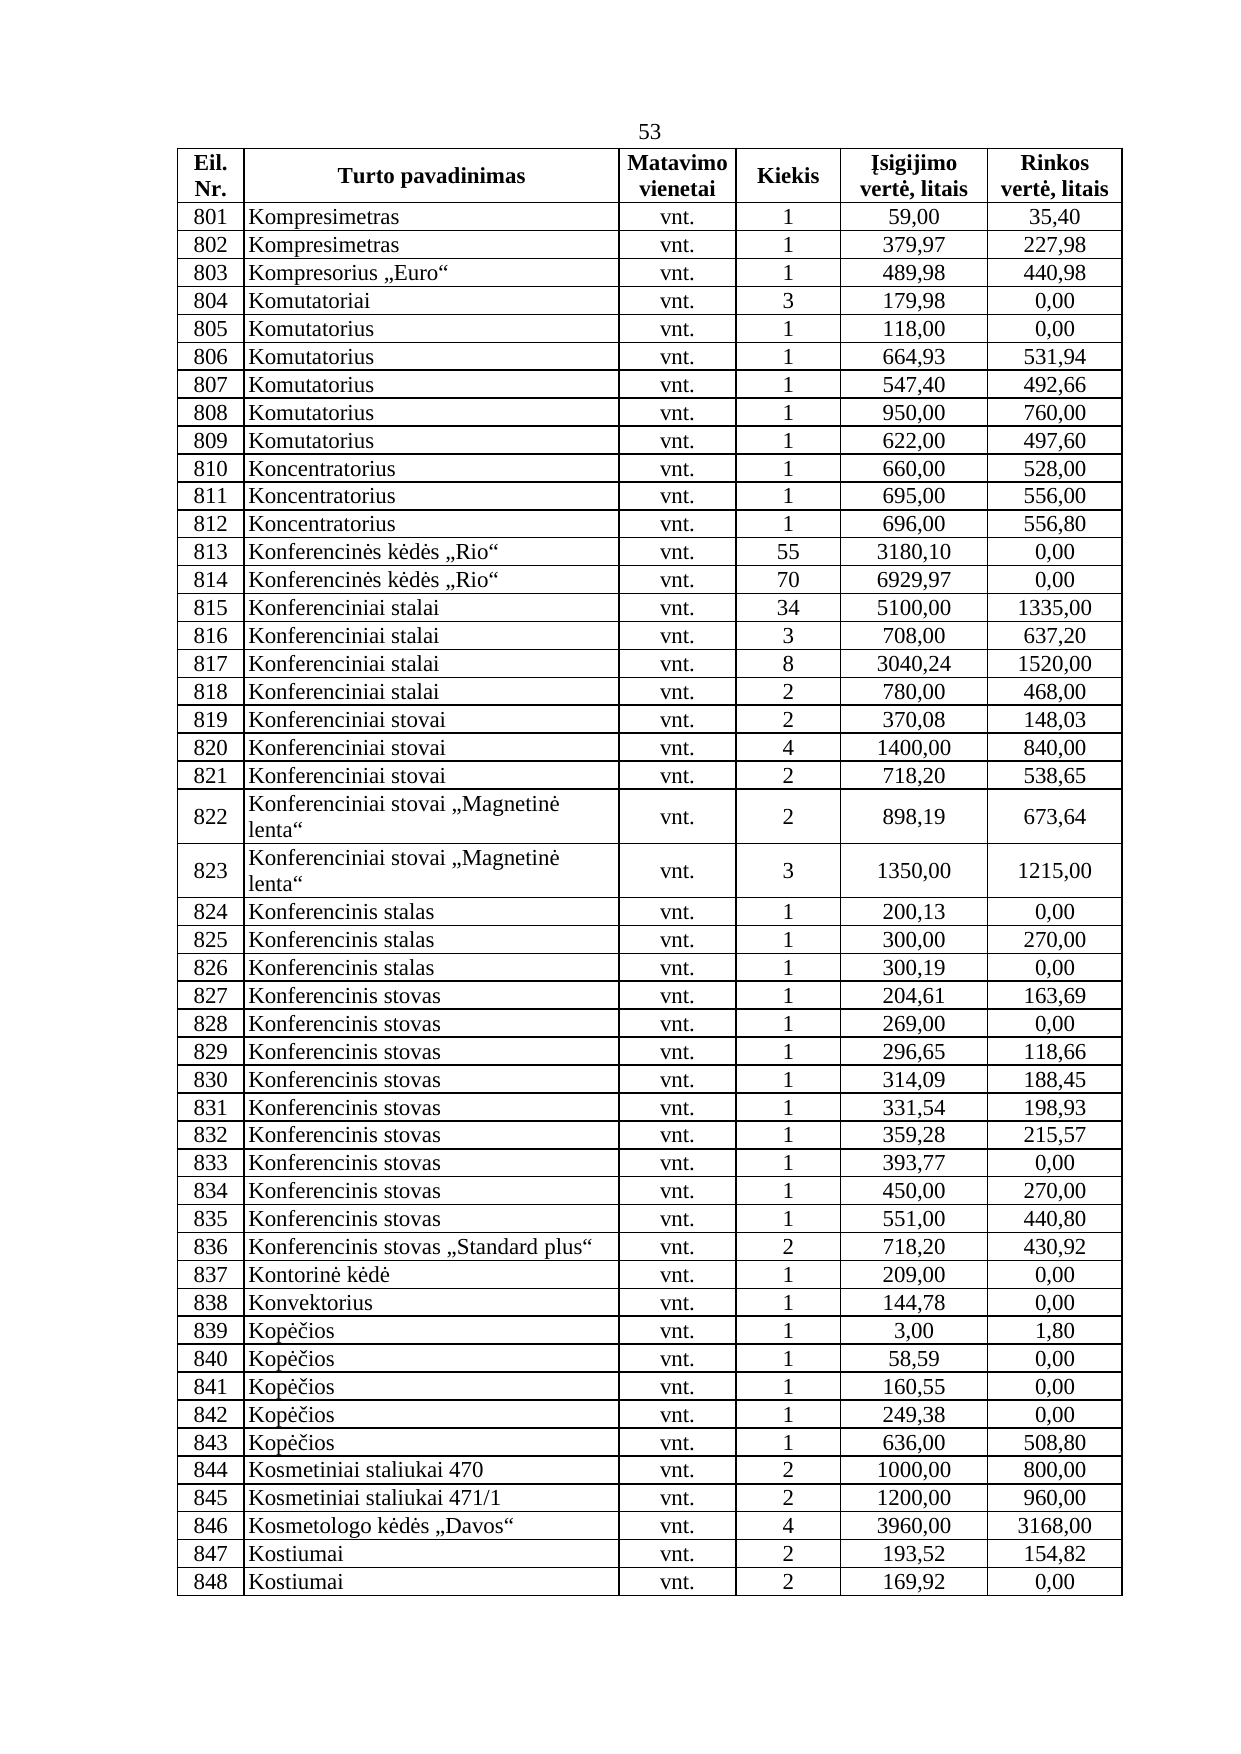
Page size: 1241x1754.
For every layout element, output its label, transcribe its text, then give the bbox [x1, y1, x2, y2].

table_cell 3040,24 [841, 650, 987, 676]
table_cell Konferenciniai stovai „Magnetinė lenta“ [245, 790, 618, 842]
table_cell 1 [737, 427, 840, 453]
table_cell 8 [737, 650, 840, 676]
table_cell Kompresorius „Euro“ [245, 259, 618, 286]
table_cell 154,82 [988, 1540, 1121, 1567]
table_cell 0,00 [988, 315, 1121, 341]
table_cell 492,66 [988, 371, 1121, 397]
table_cell 2 [737, 1568, 840, 1594]
table_cell 2 [737, 706, 840, 732]
table_cell 209,00 [841, 1261, 987, 1287]
table_cell 1 [737, 1373, 840, 1399]
table_cell 3960,00 [841, 1512, 987, 1539]
table_cell vnt. [620, 1429, 735, 1455]
table_cell 300,00 [841, 926, 987, 952]
table_cell vnt. [620, 1568, 735, 1594]
table_cell 118,66 [988, 1038, 1121, 1064]
table_cell 1350,00 [841, 844, 987, 897]
table_cell Konferenciniai stalai [245, 678, 618, 704]
table_cell 0,00 [988, 538, 1121, 565]
table_cell Koncentratorius [245, 483, 618, 509]
table_cell vnt. [620, 1512, 735, 1539]
table_cell 249,38 [841, 1401, 987, 1427]
table_cell 1 [737, 371, 840, 397]
table_cell 538,65 [988, 762, 1121, 788]
table_cell 780,00 [841, 678, 987, 704]
table_cell 824 [178, 898, 243, 924]
table_cell 834 [178, 1177, 243, 1204]
table_cell 802 [178, 231, 243, 258]
table_cell 508,80 [988, 1429, 1121, 1455]
table_cell 270,00 [988, 1177, 1121, 1204]
table_cell 1000,00 [841, 1457, 987, 1483]
table_cell 468,00 [988, 678, 1121, 704]
table_cell Konvektorius [245, 1289, 618, 1315]
table_cell 708,00 [841, 622, 987, 648]
table_cell Konferenciniai stalai [245, 594, 618, 621]
table_cell vnt. [620, 315, 735, 341]
table_cell vnt. [620, 259, 735, 286]
table_cell 1200,00 [841, 1485, 987, 1511]
table_header Rinkos vertė, litais [988, 149, 1121, 202]
table_cell 489,98 [841, 259, 987, 286]
table_cell 3,00 [841, 1317, 987, 1343]
table_cell 379,97 [841, 231, 987, 258]
table_cell Kompresimetras [245, 203, 618, 230]
table_cell 3168,00 [988, 1512, 1121, 1539]
table_cell 2 [737, 1457, 840, 1483]
table_cell 819 [178, 706, 243, 732]
table_cell 844 [178, 1457, 243, 1483]
table_cell vnt. [620, 594, 735, 621]
table_cell 826 [178, 954, 243, 980]
table_cell 622,00 [841, 427, 987, 453]
table_cell vnt. [620, 844, 735, 897]
table_cell 556,00 [988, 483, 1121, 509]
table_cell 840,00 [988, 734, 1121, 760]
table_cell 837 [178, 1261, 243, 1287]
table_cell 1 [737, 1066, 840, 1092]
table_cell vnt. [620, 898, 735, 924]
table_cell 812 [178, 511, 243, 537]
table_cell 760,00 [988, 399, 1121, 425]
table_cell 845 [178, 1485, 243, 1511]
table_cell 5100,00 [841, 594, 987, 621]
table_cell vnt. [620, 399, 735, 425]
table_cell vnt. [620, 1373, 735, 1399]
table_cell Konferenciniai stalai [245, 622, 618, 648]
table_cell 848 [178, 1568, 243, 1594]
table_cell 800,00 [988, 1457, 1121, 1483]
table_cell 6929,97 [841, 566, 987, 593]
table_cell 1 [737, 1401, 840, 1427]
table_cell 193,52 [841, 1540, 987, 1567]
table_cell 814 [178, 566, 243, 593]
table_cell 4 [737, 1512, 840, 1539]
table_cell Konferencinis stovas [245, 1094, 618, 1120]
table_cell 3 [737, 287, 840, 313]
table_cell vnt. [620, 982, 735, 1008]
table_cell 841 [178, 1373, 243, 1399]
table_cell vnt. [620, 566, 735, 593]
table_cell vnt. [620, 1401, 735, 1427]
table_cell 660,00 [841, 455, 987, 481]
table_cell 2 [737, 790, 840, 842]
table_cell vnt. [620, 1205, 735, 1232]
table_cell 2 [737, 1485, 840, 1511]
table_cell 551,00 [841, 1205, 987, 1232]
table_cell vnt. [620, 1289, 735, 1315]
table_cell 3 [737, 844, 840, 897]
table_cell 1 [737, 455, 840, 481]
table_cell vnt. [620, 1457, 735, 1483]
table_cell vnt. [620, 790, 735, 842]
table_cell 695,00 [841, 483, 987, 509]
table_cell 838 [178, 1289, 243, 1315]
table_cell Kontorinė kėdė [245, 1261, 618, 1287]
table_cell 55 [737, 538, 840, 565]
table_cell 833 [178, 1150, 243, 1176]
table_cell 1 [737, 315, 840, 341]
table_cell vnt. [620, 622, 735, 648]
table_cell 198,93 [988, 1094, 1121, 1120]
table_cell vnt. [620, 650, 735, 676]
table_cell 1 [737, 1289, 840, 1315]
table_cell 1335,00 [988, 594, 1121, 621]
table_cell 0,00 [988, 1568, 1121, 1594]
table_cell 148,03 [988, 706, 1121, 732]
table_cell Konferencinis stovas [245, 1038, 618, 1064]
table_cell 827 [178, 982, 243, 1008]
table_cell 823 [178, 844, 243, 897]
table_cell 1 [737, 1177, 840, 1204]
table_cell 118,00 [841, 315, 987, 341]
table_cell Konferenciniai stalai [245, 650, 618, 676]
table_cell 0,00 [988, 1345, 1121, 1371]
table_cell 821 [178, 762, 243, 788]
table_cell 160,55 [841, 1373, 987, 1399]
table_cell 497,60 [988, 427, 1121, 453]
table_cell 1 [737, 343, 840, 369]
table_cell 1 [737, 954, 840, 980]
table_cell 179,98 [841, 287, 987, 313]
table_cell 1 [737, 231, 840, 258]
table_cell Kosmetiniai staliukai 471/1 [245, 1485, 618, 1511]
table_cell 0,00 [988, 1401, 1121, 1427]
table_cell 809 [178, 427, 243, 453]
table_cell 393,77 [841, 1150, 987, 1176]
table_cell 59,00 [841, 203, 987, 230]
table_cell vnt. [620, 762, 735, 788]
table_cell 2 [737, 762, 840, 788]
table_cell vnt. [620, 371, 735, 397]
table_cell 846 [178, 1512, 243, 1539]
table_cell Komutatorius [245, 427, 618, 453]
table_cell 1 [737, 1429, 840, 1455]
table_cell 839 [178, 1317, 243, 1343]
table_cell 637,20 [988, 622, 1121, 648]
table_cell 960,00 [988, 1485, 1121, 1511]
table_cell vnt. [620, 427, 735, 453]
table_cell vnt. [620, 538, 735, 565]
table_cell vnt. [620, 734, 735, 760]
table_cell 0,00 [988, 954, 1121, 980]
table_cell 816 [178, 622, 243, 648]
table_cell Kosmetologo kėdės „Davos“ [245, 1512, 618, 1539]
table_cell Konferencinis stovas [245, 1066, 618, 1092]
table_cell Konferencinis stovas [245, 1177, 618, 1204]
table_cell Konferencinis stalas [245, 954, 618, 980]
table_cell 813 [178, 538, 243, 565]
table_cell Konferencinis stovas [245, 1010, 618, 1036]
table_cell Komutatorius [245, 315, 618, 341]
table_cell Konferencinis stovas [245, 1150, 618, 1176]
table_cell Komutatorius [245, 371, 618, 397]
table_cell 1 [737, 399, 840, 425]
table_cell 547,40 [841, 371, 987, 397]
table_cell 58,59 [841, 1345, 987, 1371]
table_header Kiekis [737, 149, 840, 202]
table_cell Koncentratorius [245, 455, 618, 481]
table_cell 811 [178, 483, 243, 509]
table_cell 163,69 [988, 982, 1121, 1008]
table_cell Komutatorius [245, 399, 618, 425]
table_cell vnt. [620, 954, 735, 980]
table_cell 832 [178, 1122, 243, 1148]
table_cell 1 [737, 1010, 840, 1036]
table_header Turto pavadinimas [245, 149, 618, 202]
table_cell vnt. [620, 1150, 735, 1176]
table_cell 0,00 [988, 1010, 1121, 1036]
table_cell 843 [178, 1429, 243, 1455]
table_cell 440,98 [988, 259, 1121, 286]
table_cell 314,09 [841, 1066, 987, 1092]
table_cell Konferencinis stalas [245, 898, 618, 924]
table_cell 215,57 [988, 1122, 1121, 1148]
table_cell 0,00 [988, 1373, 1121, 1399]
table_cell 556,80 [988, 511, 1121, 537]
table_cell 35,40 [988, 203, 1121, 230]
table_cell 847 [178, 1540, 243, 1567]
table_cell 810 [178, 455, 243, 481]
table_cell 1 [737, 483, 840, 509]
table_cell 0,00 [988, 1289, 1121, 1315]
table_cell 169,92 [841, 1568, 987, 1594]
table_cell 815 [178, 594, 243, 621]
table_cell Komutatoriai [245, 287, 618, 313]
table_cell 1 [737, 1317, 840, 1343]
table_cell 188,45 [988, 1066, 1121, 1092]
table_cell vnt. [620, 1261, 735, 1287]
table_cell Kostiumai [245, 1540, 618, 1567]
table_cell 370,08 [841, 706, 987, 732]
table_cell 820 [178, 734, 243, 760]
table_cell 1520,00 [988, 650, 1121, 676]
table_cell Kompresimetras [245, 231, 618, 258]
table_cell 1 [737, 259, 840, 286]
table_cell 1 [737, 1094, 840, 1120]
table_header Įsigijimo vertė, litais [841, 149, 987, 202]
table_cell 805 [178, 315, 243, 341]
table_cell 825 [178, 926, 243, 952]
table_cell 1 [737, 1038, 840, 1064]
table_cell 1 [737, 982, 840, 1008]
table_cell 0,00 [988, 898, 1121, 924]
table_cell 430,92 [988, 1233, 1121, 1259]
table_cell 801 [178, 203, 243, 230]
table_cell 1 [737, 1205, 840, 1232]
table_header Matavimo vienetai [620, 149, 735, 202]
table_cell 296,65 [841, 1038, 987, 1064]
table_cell vnt. [620, 1345, 735, 1371]
table_cell vnt. [620, 287, 735, 313]
table_cell 1 [737, 1122, 840, 1148]
table_header Eil. Nr. [178, 149, 243, 202]
table_cell 636,00 [841, 1429, 987, 1455]
table_cell vnt. [620, 1233, 735, 1259]
table_cell vnt. [620, 1485, 735, 1511]
table_cell 440,80 [988, 1205, 1121, 1232]
table_cell Konferenciniai stovai [245, 762, 618, 788]
table_cell vnt. [620, 1122, 735, 1148]
table_cell Konferencinis stovas [245, 1205, 618, 1232]
table_cell vnt. [620, 1038, 735, 1064]
table_cell Kopėčios [245, 1429, 618, 1455]
table_cell vnt. [620, 926, 735, 952]
table_cell 1 [737, 926, 840, 952]
table_cell Konferenciniai stovai [245, 734, 618, 760]
table_cell 696,00 [841, 511, 987, 537]
table_cell Komutatorius [245, 343, 618, 369]
table_cell vnt. [620, 1317, 735, 1343]
table_cell vnt. [620, 231, 735, 258]
table_cell 1 [737, 1150, 840, 1176]
table_cell vnt. [620, 343, 735, 369]
table_cell 0,00 [988, 1261, 1121, 1287]
table_cell Kostiumai [245, 1568, 618, 1594]
table_cell 807 [178, 371, 243, 397]
table_cell 227,98 [988, 231, 1121, 258]
table_cell 806 [178, 343, 243, 369]
table_cell 664,93 [841, 343, 987, 369]
table_cell vnt. [620, 1540, 735, 1567]
table_cell 1215,00 [988, 844, 1121, 897]
table_cell 803 [178, 259, 243, 286]
table_cell 0,00 [988, 287, 1121, 313]
table_cell 300,19 [841, 954, 987, 980]
table_cell 200,13 [841, 898, 987, 924]
table_cell 831 [178, 1094, 243, 1120]
table_cell Kopėčios [245, 1345, 618, 1371]
table_cell Konferencinis stovas [245, 1122, 618, 1148]
table_cell 2 [737, 678, 840, 704]
table_cell vnt. [620, 455, 735, 481]
table_cell 2 [737, 1540, 840, 1567]
table_cell 822 [178, 790, 243, 842]
table_cell 3180,10 [841, 538, 987, 565]
table_cell 204,61 [841, 982, 987, 1008]
table_cell 359,28 [841, 1122, 987, 1148]
table_cell 0,00 [988, 1150, 1121, 1176]
table_cell 70 [737, 566, 840, 593]
table_cell 1 [737, 203, 840, 230]
table_cell 718,20 [841, 1233, 987, 1259]
table_cell 842 [178, 1401, 243, 1427]
table_cell 828 [178, 1010, 243, 1036]
table_cell Koncentratorius [245, 511, 618, 537]
table_cell 840 [178, 1345, 243, 1371]
table_cell 950,00 [841, 399, 987, 425]
table_cell Konferencinis stovas „Standard plus“ [245, 1233, 618, 1259]
table_cell 331,54 [841, 1094, 987, 1120]
table_cell 1400,00 [841, 734, 987, 760]
table_cell Kosmetiniai staliukai 470 [245, 1457, 618, 1483]
table_cell Konferenciniai stovai [245, 706, 618, 732]
table_cell 1 [737, 1345, 840, 1371]
table_cell 1 [737, 898, 840, 924]
table_cell 2 [737, 1233, 840, 1259]
table_cell 818 [178, 678, 243, 704]
table_cell 804 [178, 287, 243, 313]
table_cell 3 [737, 622, 840, 648]
table_cell vnt. [620, 1010, 735, 1036]
table_cell 269,00 [841, 1010, 987, 1036]
table_cell Konferencinės kėdės „Rio“ [245, 538, 618, 565]
table_cell vnt. [620, 203, 735, 230]
table_cell 835 [178, 1205, 243, 1232]
table_cell vnt. [620, 706, 735, 732]
table_cell 830 [178, 1066, 243, 1092]
table_cell Kopėčios [245, 1401, 618, 1427]
table_cell Kopėčios [245, 1317, 618, 1343]
table_cell 673,64 [988, 790, 1121, 842]
table_cell 898,19 [841, 790, 987, 842]
table_cell 144,78 [841, 1289, 987, 1315]
table_cell Konferencinis stovas [245, 982, 618, 1008]
table_cell 450,00 [841, 1177, 987, 1204]
table_cell 1 [737, 1261, 840, 1287]
table_cell 528,00 [988, 455, 1121, 481]
table_cell 1 [737, 511, 840, 537]
table_cell vnt. [620, 511, 735, 537]
table_cell Kopėčios [245, 1373, 618, 1399]
table_cell 1,80 [988, 1317, 1121, 1343]
table_cell vnt. [620, 1177, 735, 1204]
table_cell vnt. [620, 678, 735, 704]
table_cell 4 [737, 734, 840, 760]
table_cell 808 [178, 399, 243, 425]
table_cell vnt. [620, 1066, 735, 1092]
table_cell 836 [178, 1233, 243, 1259]
table_cell vnt. [620, 1094, 735, 1120]
table_cell 817 [178, 650, 243, 676]
table_cell Konferencinės kėdės „Rio“ [245, 566, 618, 593]
table_cell Konferencinis stalas [245, 926, 618, 952]
table_cell vnt. [620, 483, 735, 509]
table_cell 0,00 [988, 566, 1121, 593]
table_cell 34 [737, 594, 840, 621]
table_cell 829 [178, 1038, 243, 1064]
table_cell 531,94 [988, 343, 1121, 369]
table_cell 718,20 [841, 762, 987, 788]
table_cell 270,00 [988, 926, 1121, 952]
table_cell Konferenciniai stovai „Magnetinė lenta“ [245, 844, 618, 897]
